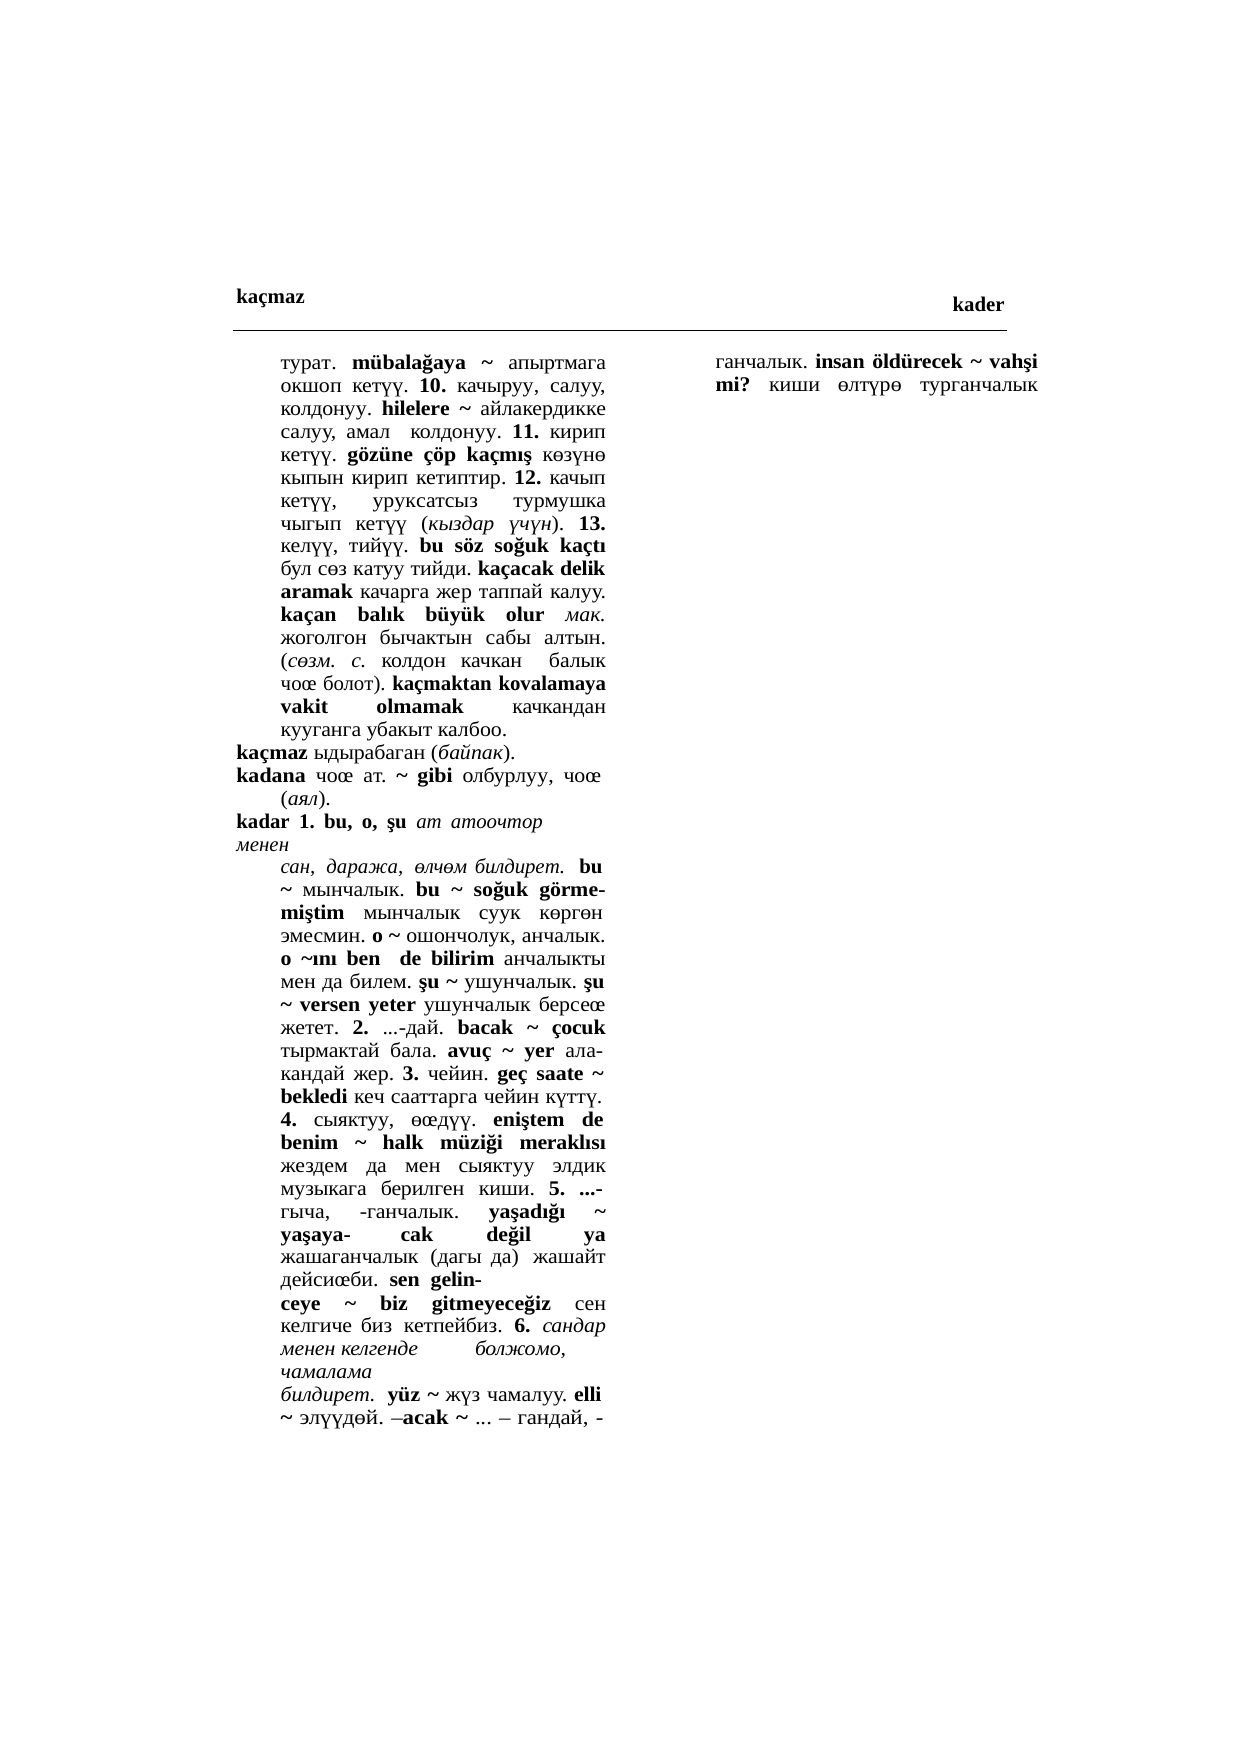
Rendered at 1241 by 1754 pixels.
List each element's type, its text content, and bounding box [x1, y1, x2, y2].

text кандай жер. 3. чейин. geç saate ~ [280, 1062, 606, 1085]
text kader [892, 292, 1065, 316]
text ~ мынчалык. bu ~ soğuk görme- miştim мынчалык суук көргөн [280, 878, 606, 924]
text kaçmaz ыдырабаган (байпак). [236, 741, 606, 764]
text kadana чоœ ат. ~ gibi олбурлуу, чоœ (аял). [236, 764, 606, 810]
text ганчалык. insan öldürecek ~ vahşi [715, 350, 1065, 373]
text ~ versen yeter ушунчалык берсеœ жетет. 2. ...-дай. bacak ~ çocuk тырмактай бала. avuç ~ yer ала- [280, 993, 606, 1062]
text билдирет. yüz ~ жүз чамалуу. elli [280, 1383, 605, 1406]
text ~ элүүдөй. –acak ~ ... – гандай, - [280, 1406, 606, 1429]
text ceye ~ biz gitmeyeceğiz сен келгиче биз кетпейбиз. 6. сандар менен келгенде болжомо, чамалама [280, 1292, 606, 1383]
text гыча, -ганчалык. yaşadığı ~ yaşaya- cak değil ya жашаганчалык (дагы да) жашайт дейсиœби. sen gelin- [280, 1200, 606, 1291]
text эмесмин. o ~ ошончолук, анчалык. o ~ını ben de bilirim анчалыкты мен да билем. şu ~ ушунчалык. şu [280, 924, 606, 993]
text benim ~ halk müziği meraklısı жездем да мен сыяктуу элдик музыкага берилген киши. 5. ...- [280, 1131, 606, 1200]
text kaçmaz [236, 284, 305, 308]
text 4. сыяктуу, өœдүү. eniştem de [280, 1108, 606, 1131]
text сан, даража, өлчөм билдирет. bu [280, 856, 606, 878]
text bekledi кеч сааттарга чейин күттү. [280, 1085, 606, 1108]
text турат. mübalağaya ~ апыртмага окшоп кетүү. 10. качыруу, салуу, колдонуу. hilelere ~ айлакердикке салуу, амал колдонуу. 11. кирип кетүү. gözüne çöp kaçmış көзүнө кыпын кирип кетиптир. 12. качып кетүү, уруксатсыз турмушка чыгып кетүү (кыздар үчүн). 13. келүү, тийүү. bu söz soğuk kaçtı бул сөз катуу тийди. kaçacak delik aramak качарга жер таппай калуу. kaçan balık büyük olur мак. жоголгон бычактын сабы алтын. (сөзм. с. колдон качкан балык чоœ болот). kaçmaktan kovalamaya vakit olmamak качкандан кууганга убакыт калбоо. [280, 350, 606, 741]
text mi? киши өлтүрө турганчалык [715, 373, 1065, 396]
text kadar 1. bu, o, şu ат атоочтор менен [236, 810, 606, 856]
